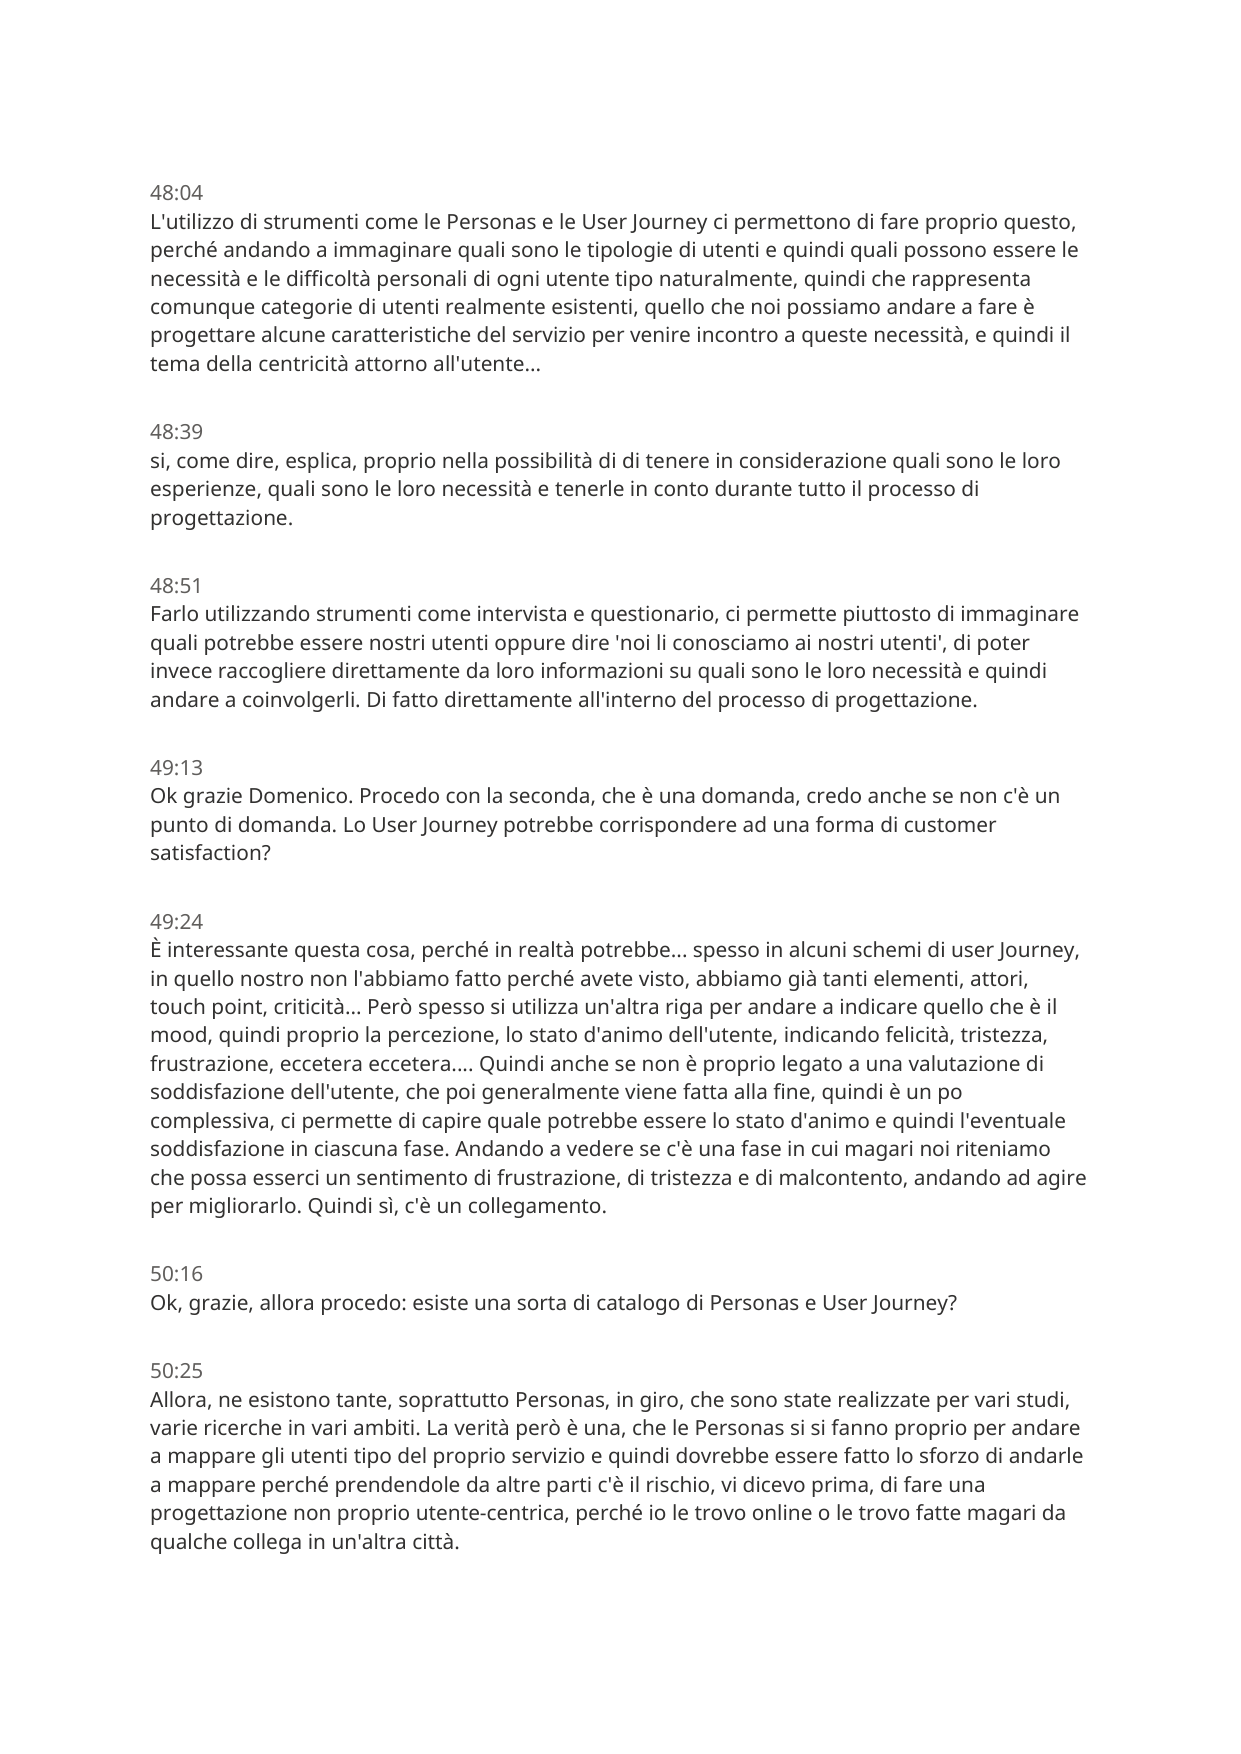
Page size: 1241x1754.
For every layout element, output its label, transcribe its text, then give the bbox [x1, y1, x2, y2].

text 50:16 Ok, grazie, allora procedo: esiste una sorta di catalogo di Personas e User Journey? [150, 1231, 1090, 1316]
text 48:39 si, come dire, esplica, proprio nella possibilità di di tenere in considerazione quali sono le loro esperienze, quali sono le loro necessità e tenerle in conto durante tutto il processo di progettazione. [150, 389, 1090, 531]
text 49:24 È interessante questa cosa, perché in realtà potrebbe... spesso in alcuni schemi di user Journey, in quello nostro non l'abbiamo fatto perché avete visto, abbiamo già tanti elementi, attori, touch point, criticità... Però spesso si utilizza un'altra riga per andare a indicare quello che è il mood, quindi proprio la percezione, lo stato d'animo dell'utente, indicando felicità, tristezza, frustrazione, eccetera eccetera.... Quindi anche se non è proprio legato a una valutazione di soddisfazione dell'utente, che poi generalmente viene fatta alla fine, quindi è un po complessiva, ci permette di capire quale potrebbe essere lo stato d'animo e quindi l'eventuale soddisfazione in ciascuna fase. Andando a vedere se c'è una fase in cui magari noi riteniamo che possa esserci un sentimento di frustrazione, di tristezza e di malcontento, andando ad agire per migliorarlo. Quindi sì, c'è un collegamento. [150, 878, 1090, 1219]
text 49:13 Ok grazie Domenico. Procedo con la seconda, che è una domanda, credo anche se non c'è un punto di domanda. Lo User Journey potrebbe corrispondere ad una forma di customer satisfaction? [150, 725, 1090, 867]
text 48:04 L'utilizzo di strumenti come le Personas e le User Journey ci permettono di fare proprio questo, perché andando a immaginare quali sono le tipologie di utenti e quindi quali possono essere le necessità e le difficoltà personali di ogni utente tipo naturalmente, quindi che rappresenta comunque categorie di utenti realmente esistenti, quello che noi possiamo andare a fare è progettare alcune caratteristiche del servizio per venire incontro a queste necessità, e quindi il tema della centricità attorno all'utente... [150, 150, 1090, 377]
text 48:51 Farlo utilizzando strumenti come intervista e questionario, ci permette piuttosto di immaginare quali potrebbe essere nostri utenti oppure dire 'noi li conosciamo ai nostri utenti', di poter invece raccogliere direttamente da loro informazioni su quali sono le loro necessità e quindi andare a coinvolgerli. Di fatto direttamente all'interno del processo di progettazione. [150, 543, 1090, 713]
text 50:25 Allora, ne esistono tante, soprattutto Personas, in giro, che sono state realizzate per vari studi, varie ricerche in vari ambiti. La verità però è una, che le Personas si si fanno proprio per andare a mappare gli utenti tipo del proprio servizio e quindi dovrebbe essere fatto lo sforzo di andarle a mappare perché prendendole da altre parti c'è il rischio, vi dicevo prima, di fare una progettazione non proprio utente-centrica, perché io le trovo online o le trovo fatte magari da qualche collega in un'altra città. [150, 1328, 1090, 1555]
